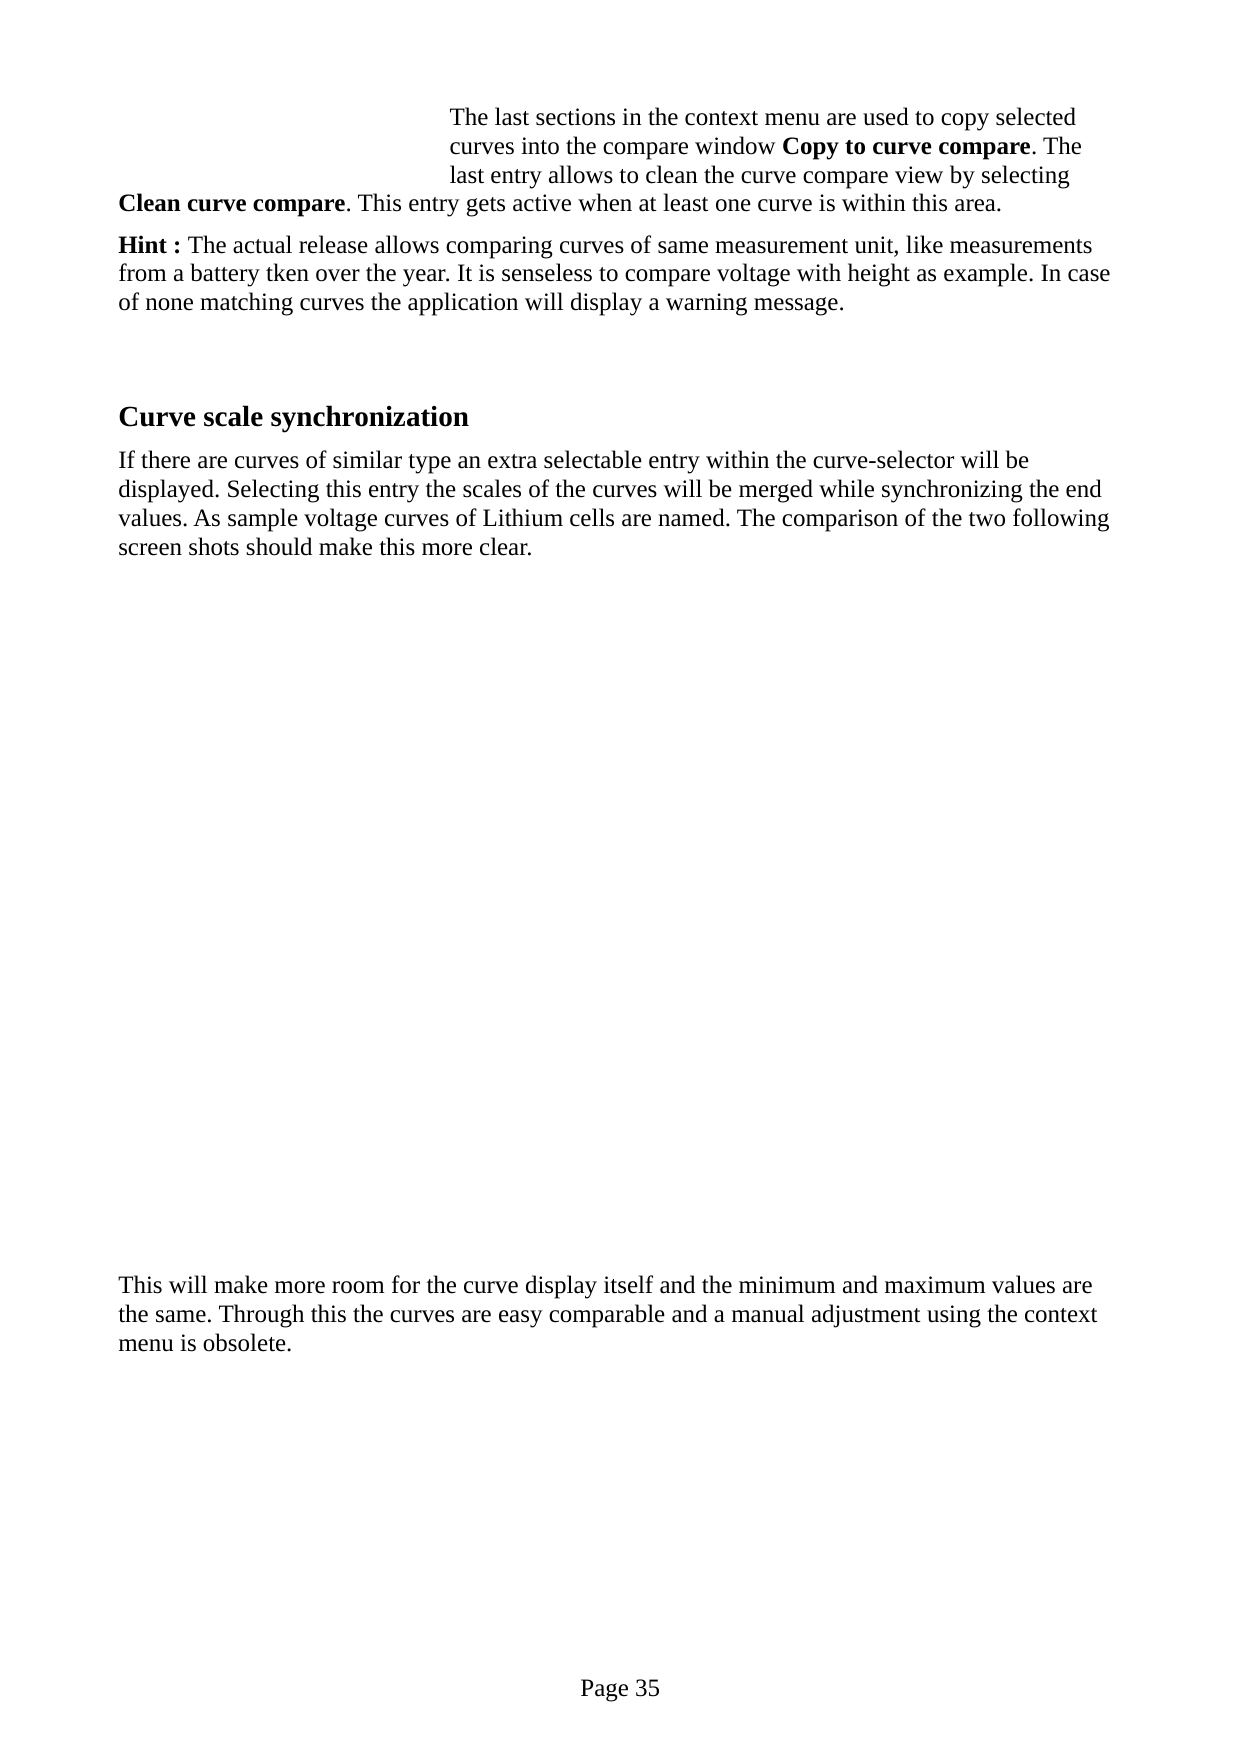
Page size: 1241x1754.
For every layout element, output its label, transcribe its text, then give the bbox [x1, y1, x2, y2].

text If there are curves of similar type an extra selectable entry within the curve-selector will be displayed. Selecting this entry the scales of the curves will be merged while synchronizing the end values. As sample voltage curves of Lithium cells are named. The comparison of the two following screen shots should make this more clear. [118, 446, 1122, 561]
text The last sections in the context menu are used to copy selected curves into the compare window Copy to curve compare. The last entry allows to clean the curve compare view by selecting Clean curve compare. This entry gets active when at least one curve is within this area. [118, 102, 1122, 217]
text This will make more room for the curve display itself and the minimum and maximum values are the same. Through this the curves are easy comparable and a manual adjustment using the context menu is obsolete. [118, 1271, 1122, 1357]
subtitle Curve scale synchronization [118, 399, 1122, 433]
text Hint : The actual release allows comparing curves of same measurement unit, like measurements from a battery tken over the year. It is senseless to compare voltage with height as example. In case of none matching curves the application will display a warning message. [118, 230, 1122, 316]
